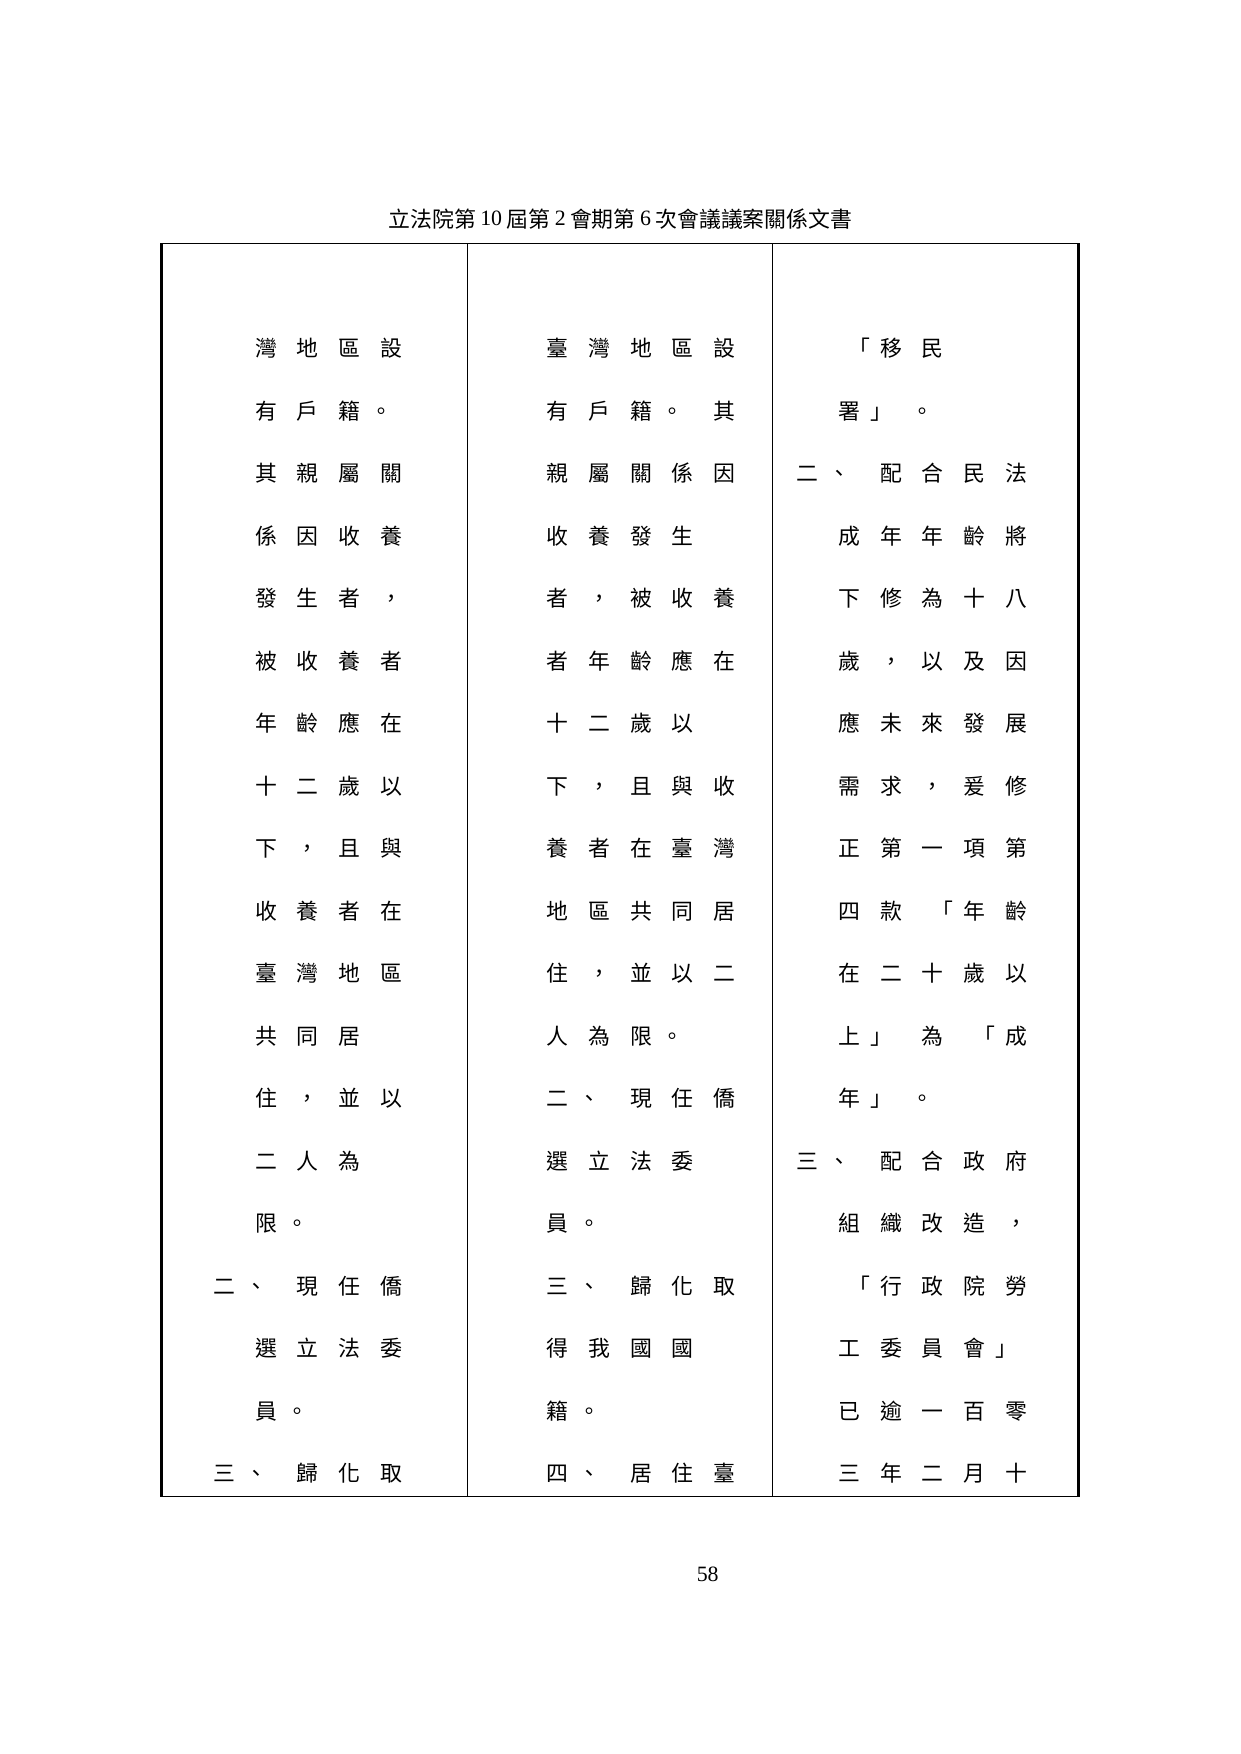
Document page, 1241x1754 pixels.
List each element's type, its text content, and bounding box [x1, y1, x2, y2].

table_cell 「移民署」。 二、配合民法成年年齡將下修為十八歲，以及因應未來發展需求，爰修正第一項第四款「年齡在二十歲以上」為「成年」。 三、配合政府組織改造，「行政院勞工委員會」已逾一百零三年二月十 [773, 244, 1077, 1496]
table_cell 臺灣地區設有戶籍。其親屬關係因收養發生者，被收養者年齡應在十二歲以下，且與收養者在臺灣地區共同居住，並以二人為限。 二、現任僑選立法委員。 三、歸化取得我國國籍。 四、居住臺 [468, 244, 772, 1496]
table_cell 灣地區設有戶籍。其親屬關係因收養發生者，被收養者年齡應在十二歲以下，且與收養者在臺灣地區共同居住，並以二人為限。 二、現任僑選立法委員。 三、歸化取 [163, 244, 467, 1496]
